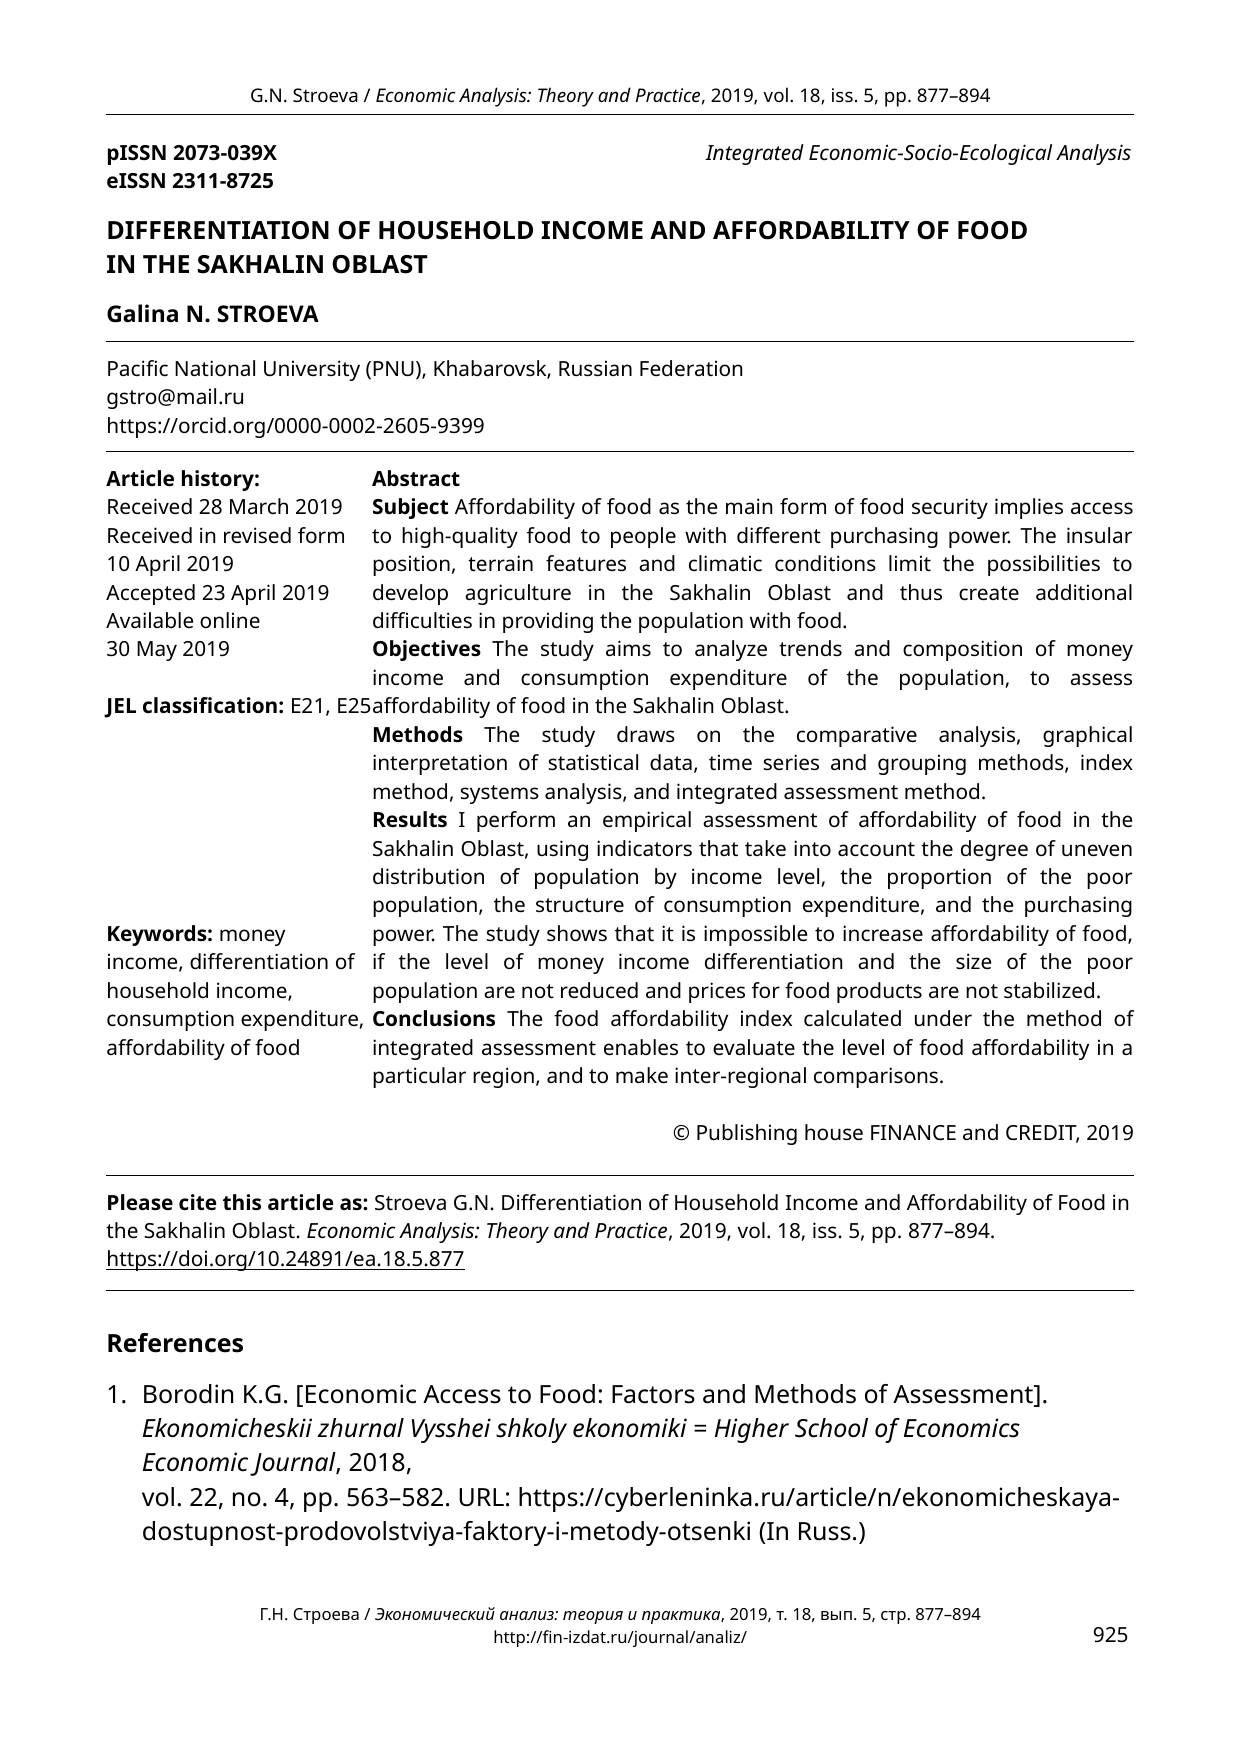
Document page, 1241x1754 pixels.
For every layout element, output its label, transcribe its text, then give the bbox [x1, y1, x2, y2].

subtitle DIFFERENTIATION OF HOUSEHOLD INCOME AND AFFORDABILITY OF FOOD IN THE SAKHALIN OBLAST [106, 212, 1134, 281]
table_header pISSN 2073-039X eISSN 2311-8725 [106, 132, 620, 201]
table_cell Please cite this article as: Stroeva G.N. Differentiation of Household Income and Affordability of Food in the Sakhalin Oblast. Economic Analysis: Theory and Practice, 2019, vol. 18, iss. 5, pp. 877–894. https://doi.org/10.24891/ea.18.5.877 [106, 1176, 1134, 1290]
table_header Article history: Received 28 March 2019 Received in revised form 10 April 2019 Accepted 23 April 2019 Available online 30 May 2019 JEL classification: E21, E25 Keywords: money income, differentiation of household income, consumption expenditure, affordability of food [106, 452, 372, 1175]
table_header Pacific National University (PNU), Khabarovsk, Russian Federation gstro@mail.ru https://orcid.org/0000-0002-2605-9399 [106, 342, 1134, 451]
text References [106, 1325, 1134, 1359]
table_header Integrated Economic-Socio-Ecological Analysis [620, 132, 1134, 201]
text Galina N. STROEVA [106, 298, 1134, 329]
list Borodin K.G. [Economic Access to Food: Factors and Methods of Assessment]. Ekonomicheskii zhurnal Vysshei shkoly ekonomiki = Higher School of Economics Economic Journal, 2018, vol. 22, no. 4, pp. 563–582. URL: https://cyberleninka.ru/article/n/ekonomicheskaya-dostupnost-prodovolstviya-faktory-i-metody-otsenki (In Russ.) [106, 1377, 1134, 1547]
table_header Abstract Subject Affordability of food as the main form of food security implies access to high-quality food to people with different purchasing power. The insular position, terrain features and climatic conditions limit the possibilities to develop agriculture in the Sakhalin Oblast and thus create additional difficulties in providing the population with food. Objectives The study aims to analyze trends and composition of money income and consumption expenditure of the population, to assess affordability of food in the Sakhalin Oblast. Methods The study draws on the comparative analysis, graphical interpretation of statistical data, time series and grouping methods, index method, systems analysis, and integrated assessment method. Results I perform an empirical assessment of affordability of food in the Sakhalin Oblast, using indicators that take into account the degree of uneven distribution of population by income level, the proportion of the poor population, the structure of consumption expenditure, and the purchasing power. The study shows that it is impossible to increase affordability of food, if the level of money income differentiation and the size of the poor population are not reduced and prices for food products are not stabilized. Conclusions The food affordability index calculated under the method of integrated assessment enables to evaluate the level of food affordability in a particular region, and to make inter-regional comparisons. © Publishing house FINANCE and CREDIT, 2019 [372, 452, 1134, 1175]
